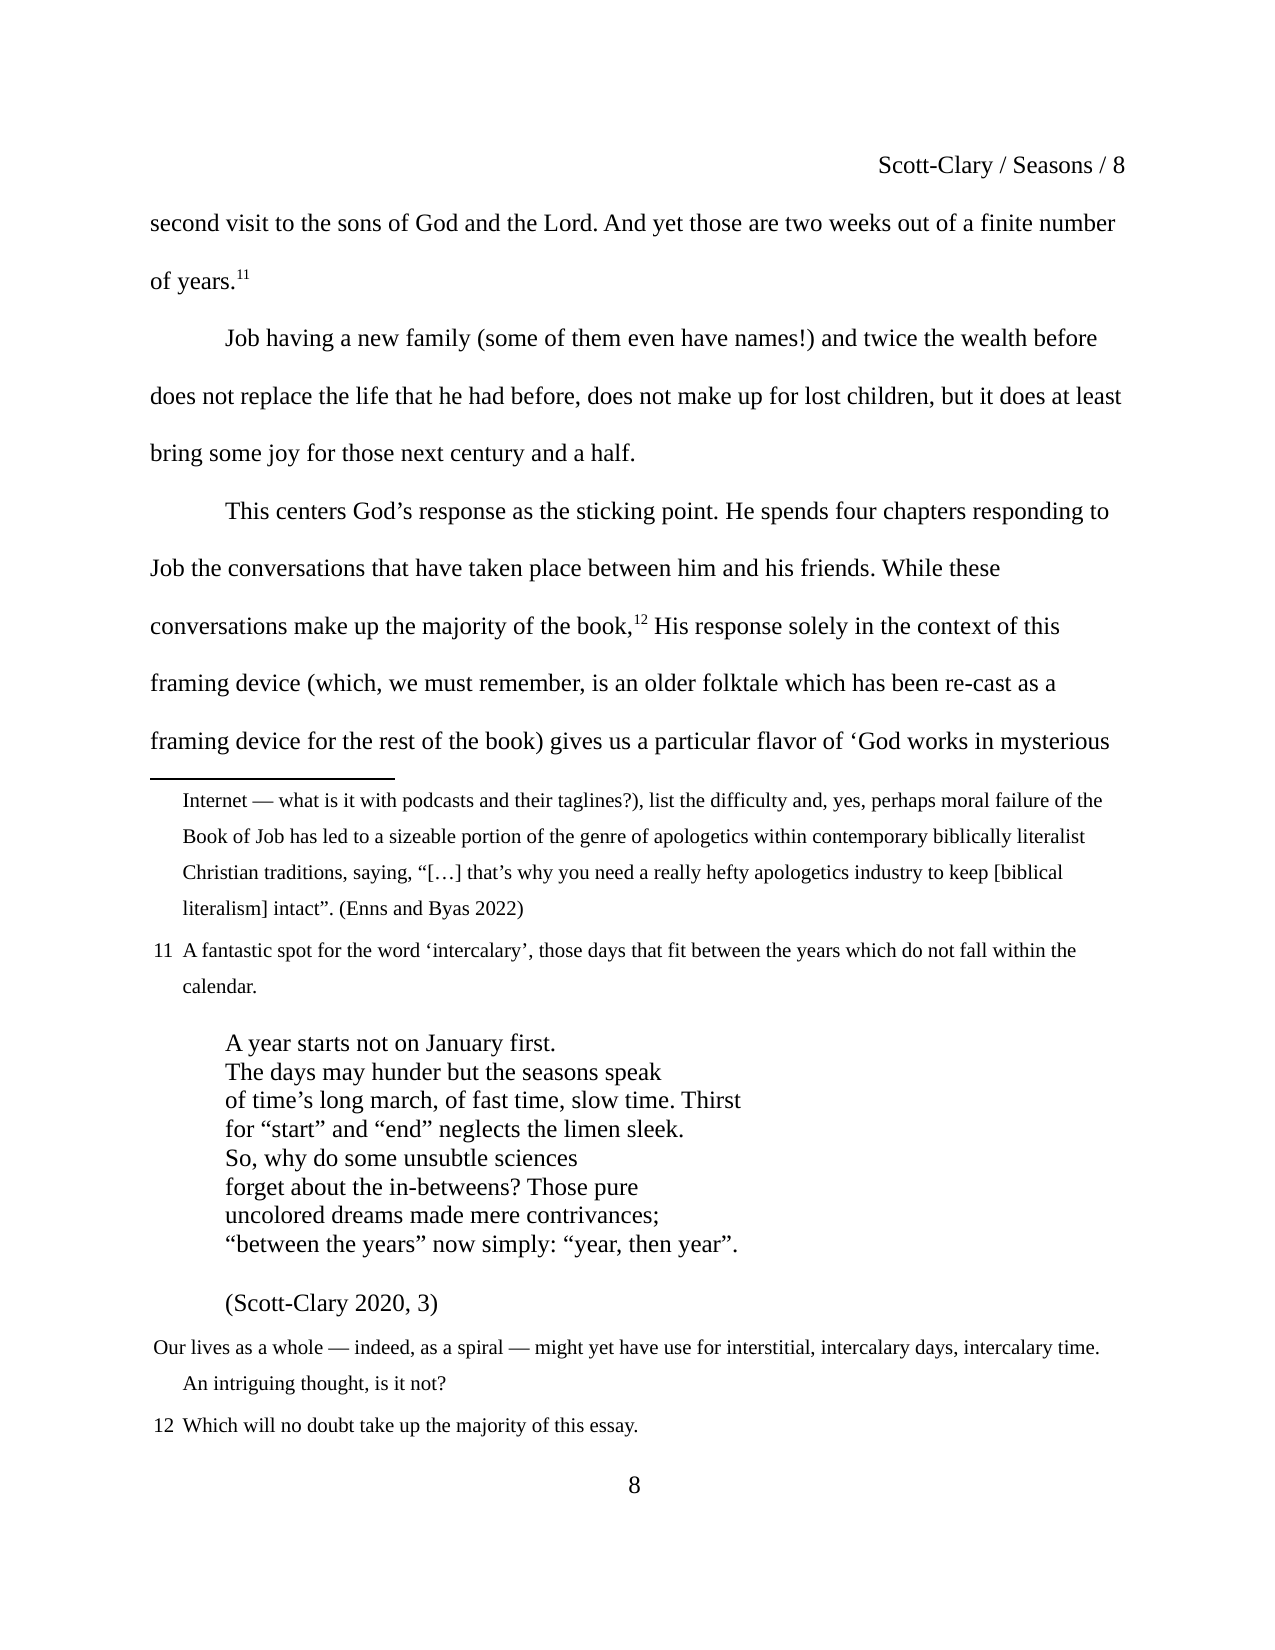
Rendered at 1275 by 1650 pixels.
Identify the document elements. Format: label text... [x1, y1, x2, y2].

text This centers God’s response as the sticking point. He spends four chapters responding to Job the conversations that have taken place between him and his friends. While these conversations make up the majority of the book, His response solely in the context of this framing device (which, we must remember, is an older folktale which has been re-cast as a framing device for the rest of the book) gives us a particular flavor of ‘God works in mysterious [150, 496, 1125, 754]
text second visit to the sons of God and the Lord. And yet those are two weeks out of a finite number of years. [150, 208, 1125, 294]
text Which will no doubt take up the majority of this essay. [150, 1410, 1125, 1440]
text Our lives as a whole — indeed, as a spiral — might yet have use for interstitial, intercalary days, intercalary time. An intriguing thought, is it not? [150, 1332, 1125, 1398]
text Job having a new family (some of them even have names!) and twice the wealth before does not replace the life that he had before, does not make up for lost children, but it does at least bring some joy for those next century and a half. [150, 323, 1125, 467]
text Internet — what is it with podcasts and their taglines?), list the difficulty and, yes, perhaps moral failure of the Book of Job has led to a sizeable portion of the genre of apologetics within contemporary biblically literalist Christian traditions, saying, “[…] that’s why you need a really hefty apologetics industry to keep [biblical literalism] intact”. (Enns and Byas 2022) [150, 785, 1125, 923]
text A fantastic spot for the word ‘intercalary’, those days that fit between the years which do not fall within the calendar. [150, 935, 1125, 1001]
text A year starts not on January first. The days may hunder but the seasons speak of time’s long march, of fast time, slow time. Thirst for “start” and “end” neglects the limen sleek. So, why do some unsubtle sciences forget about the in-betweens? Those pure uncolored dreams made mere contrivances; “between the years” now simply: “year, then year”. [225, 1028, 1125, 1258]
text (Scott-Clary 2020, 3) [225, 1288, 1125, 1317]
